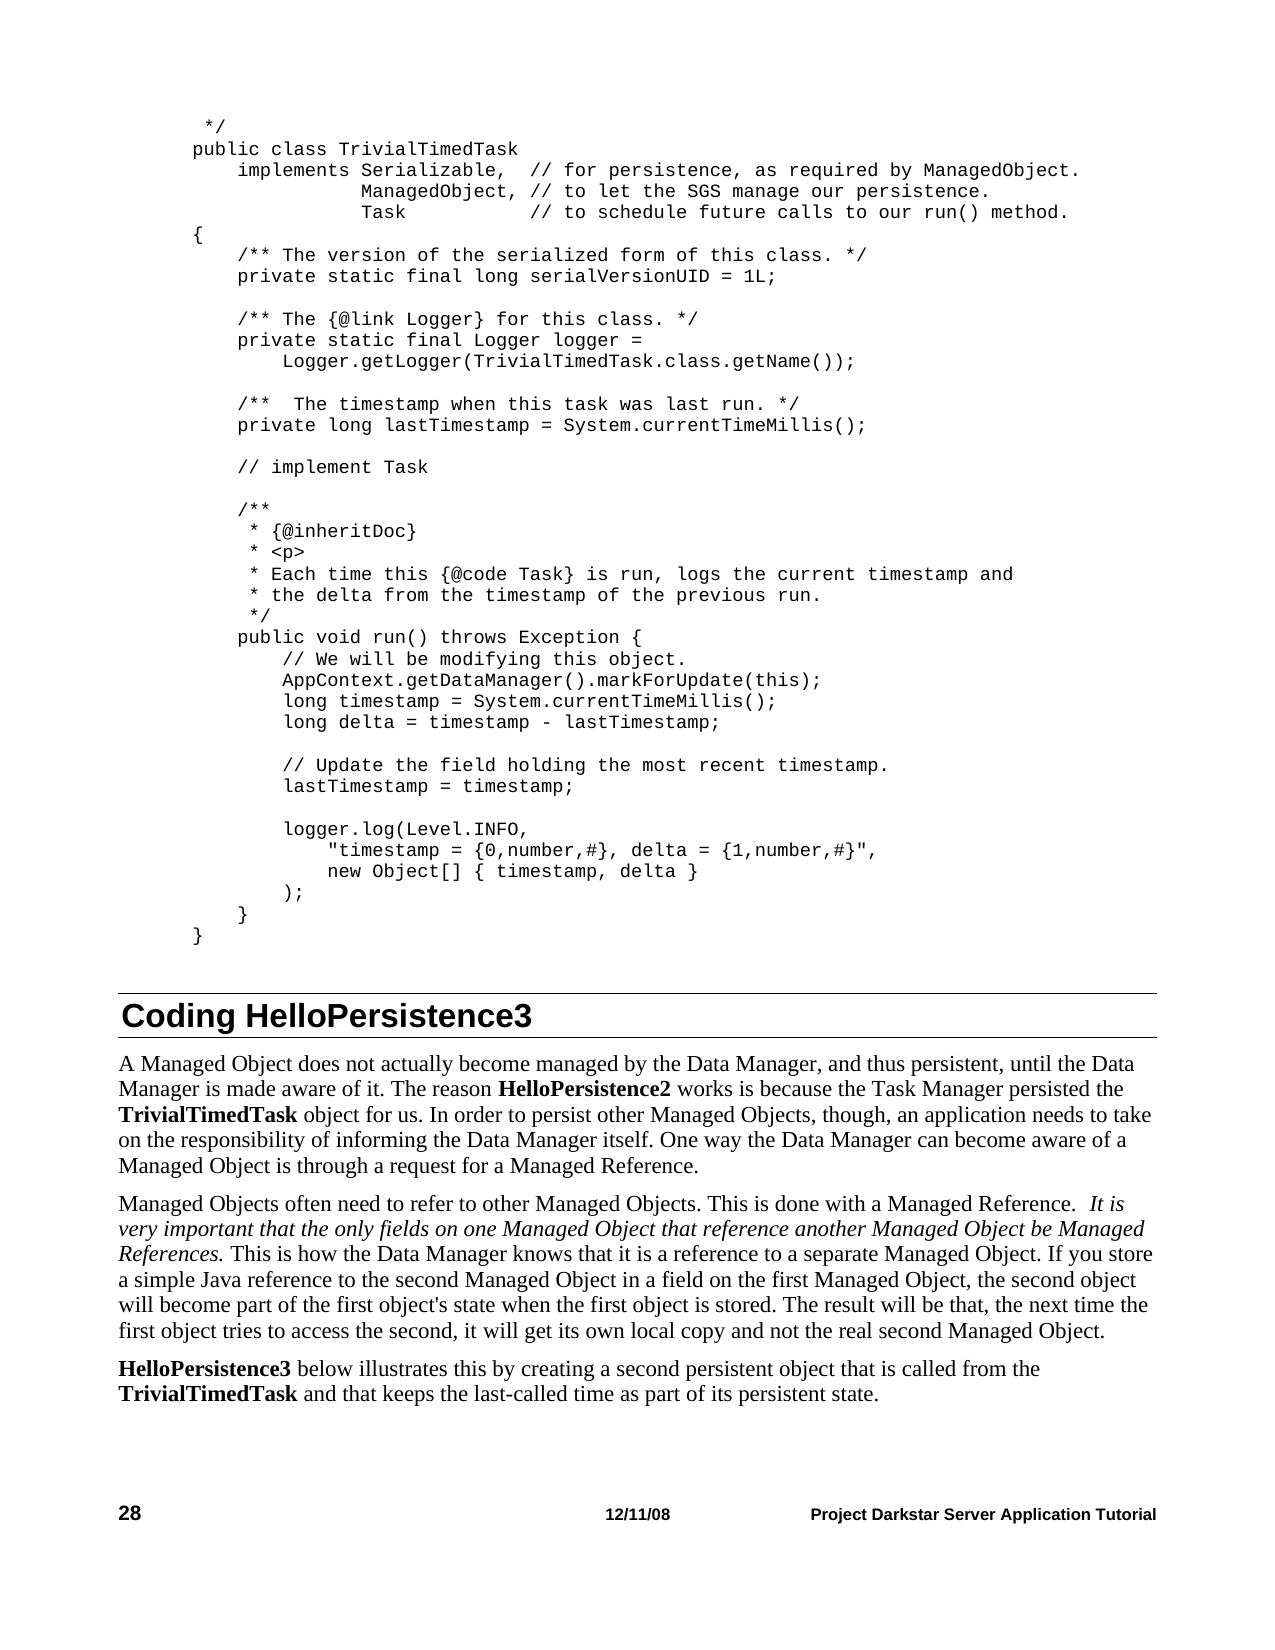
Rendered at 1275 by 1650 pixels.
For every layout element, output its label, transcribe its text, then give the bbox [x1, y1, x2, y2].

text /** The {@link Logger} for this class. */ [192, 309, 1098, 331]
text private long lastTimestamp = System.currentTimeMillis(); [192, 416, 1098, 437]
text /** The timestamp when this task was last run. */ [192, 394, 1098, 416]
text lastTimestamp = timestamp; [192, 777, 1098, 798]
text implements Serializable, // for persistence, as required by ManagedObject. [192, 161, 1098, 182]
text */ [192, 607, 1098, 628]
text long timestamp = System.currentTimeMillis(); [192, 692, 1098, 713]
text HelloPersistence3 below illustrates this by creating a second persistent object that is called from the TrivialTimedTask and that keeps the last-called time as part of its persistent state. [118, 1356, 1157, 1406]
text private static final long serialVersionUID = 1L; [192, 267, 1098, 288]
text "timestamp = {0,number,#}, delta = {1,number,#}", [192, 841, 1098, 862]
text * Each time this {@code Task} is run, logs the current timestamp and [192, 564, 1098, 586]
text long delta = timestamp - lastTimestamp; [192, 713, 1098, 734]
text logger.log(Level.INFO, [192, 819, 1098, 841]
text Task // to schedule future calls to our run() method. [192, 203, 1098, 224]
text private static final Logger logger = [192, 331, 1098, 352]
text Managed Objects often need to refer to other Managed Objects. This is done with a Managed Reference. It is very important that the only fields on one Managed Object that reference another Managed Object be Managed References. This is how the Data Manager knows that it is a reference to a separate Managed Object. If you store a simple Java reference to the second Managed Object in a field on the first Managed Object, the second object will become part of the first object's state when the first object is stored. The result will be that, the next time the first object tries to access the second, it will get its own local copy and not the real second Managed Object. [118, 1191, 1157, 1343]
text ); [192, 883, 1098, 904]
text * the delta from the timestamp of the previous run. [192, 586, 1098, 607]
text new Object[] { timestamp, delta } [192, 862, 1098, 883]
text */ [192, 118, 1098, 139]
text } [192, 926, 1098, 968]
text /** [192, 501, 1098, 522]
text ManagedObject, // to let the SGS manage our persistence. [192, 182, 1098, 203]
text * {@inheritDoc} [192, 522, 1098, 543]
text { [192, 224, 1098, 246]
text // Update the field holding the most recent timestamp. [192, 756, 1098, 777]
text // implement Task [192, 458, 1098, 479]
text /** The version of the serialized form of this class. */ [192, 246, 1098, 267]
text A Managed Object does not actually become managed by the Data Manager, and thus persistent, until the Data Manager is made aware of it. The reason HelloPersistence2 works is because the Task Manager persisted the TrivialTimedTask object for us. In order to persist other Managed Objects, though, an application needs to take on the responsibility of informing the Data Manager itself. One way the Data Manager can become aware of a Managed Object is through a request for a Managed Reference. [118, 1051, 1157, 1178]
text Logger.getLogger(TrivialTimedTask.class.getName()); [192, 352, 1098, 373]
text } [192, 904, 1098, 926]
text public class TrivialTimedTask [192, 139, 1098, 161]
text // We will be modifying this object. [192, 649, 1098, 671]
text * <p> [192, 543, 1098, 564]
text AppContext.getDataManager().markForUpdate(this); [192, 671, 1098, 692]
subtitle Coding HelloPersistence3 [118, 994, 1157, 1037]
text public void run() throws Exception { [192, 628, 1098, 649]
